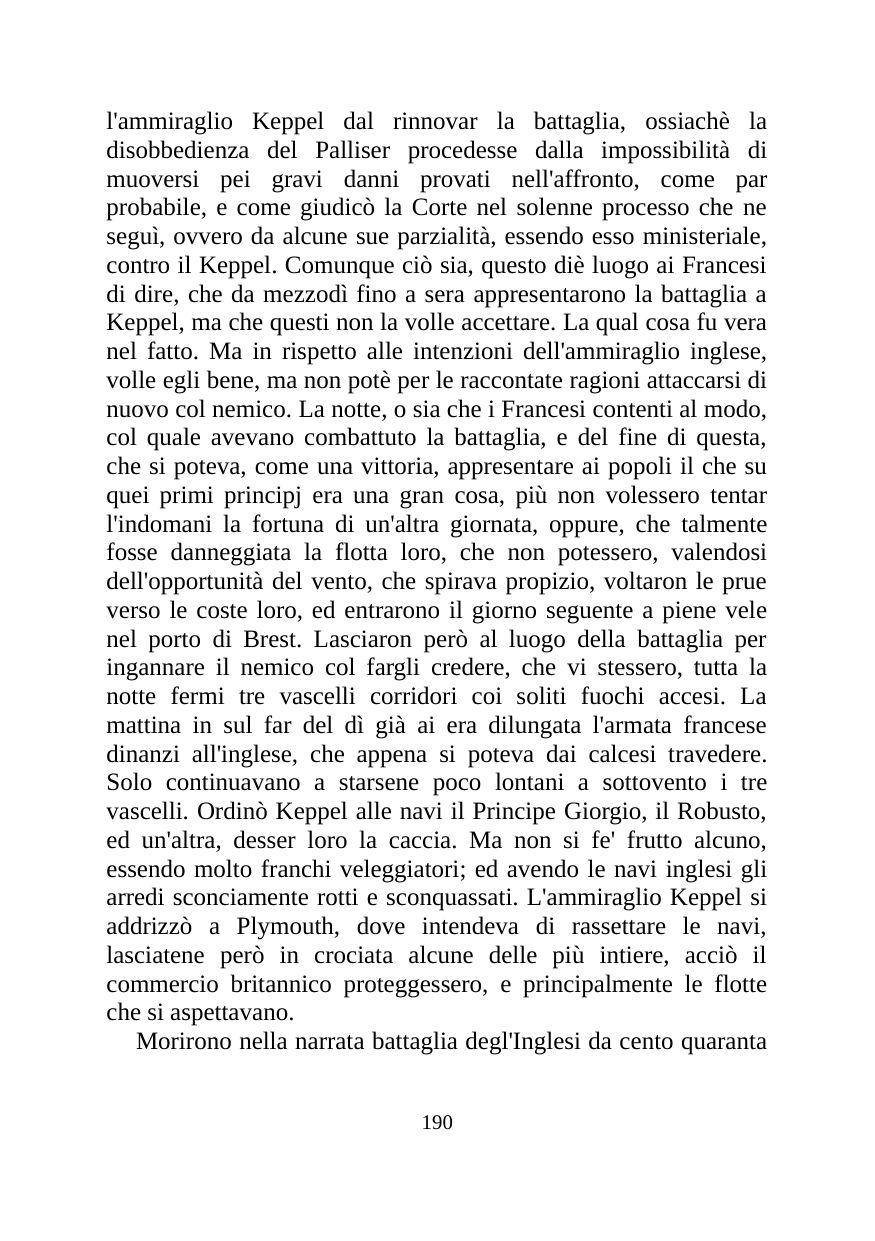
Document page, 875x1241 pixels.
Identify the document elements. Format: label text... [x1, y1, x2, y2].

text Morirono nella narrata battaglia degl'Inglesi da cento quaranta [106, 1026, 768, 1055]
text l'ammiraglio Keppel dal rinnovar la battaglia, ossiachè la disobbedienza del Palliser procedesse dalla impossibilità di muoversi pei gravi danni provati nell'affronto, come par probabile, e come giudicò la Corte nel solenne processo che ne seguì, ovvero da alcune sue parzialità, essendo esso ministeriale, contro il Keppel. Comunque ciò sia, questo diè luogo ai Francesi di dire, che da mezzodì fino a sera appresentarono la battaglia a Keppel, ma che questi non la volle accettare. La qual cosa fu vera nel fatto. Ma in rispetto alle intenzioni dell'ammiraglio inglese, volle egli bene, ma non potè per le raccontate ragioni attaccarsi di nuovo col nemico. La notte, o sia che i Francesi contenti al modo, col quale avevano combattuto la battaglia, e del fine di questa, che si poteva, come una vittoria, appresentare ai popoli il che su quei primi principj era una gran cosa, più non volessero tentar l'indomani la fortuna di un'altra giornata, oppure, che talmente fosse danneggiata la flotta loro, che non potessero, valendosi dell'opportunità del vento, che spirava propizio, voltaron le prue verso le coste loro, ed entrarono il giorno seguente a piene vele nel porto di Brest. Lasciaron però al luogo della battaglia per ingannare il nemico col fargli credere, che vi stessero, tutta la notte fermi tre vascelli corridori coi soliti fuochi accesi. La mattina in sul far del dì già ai era dilungata l'armata francese dinanzi all'inglese, che appena si poteva dai calcesi travedere. Solo continuavano a starsene poco lontani a sottovento i tre vascelli. Ordinò Keppel alle navi il Principe Giorgio, il Robusto, ed un'altra, desser loro la caccia. Ma non si fe' frutto alcuno, essendo molto franchi veleggiatori; ed avendo le navi inglesi gli arredi sconciamente rotti e sconquassati. L'ammiraglio Keppel si addrizzò a Plymouth, dove intendeva di rassettare le navi, lasciatene però in crociata alcune delle più intiere, acciò il commercio britannico proteggessero, e principalmente le flotte che si aspettavano. [106, 106, 768, 1026]
